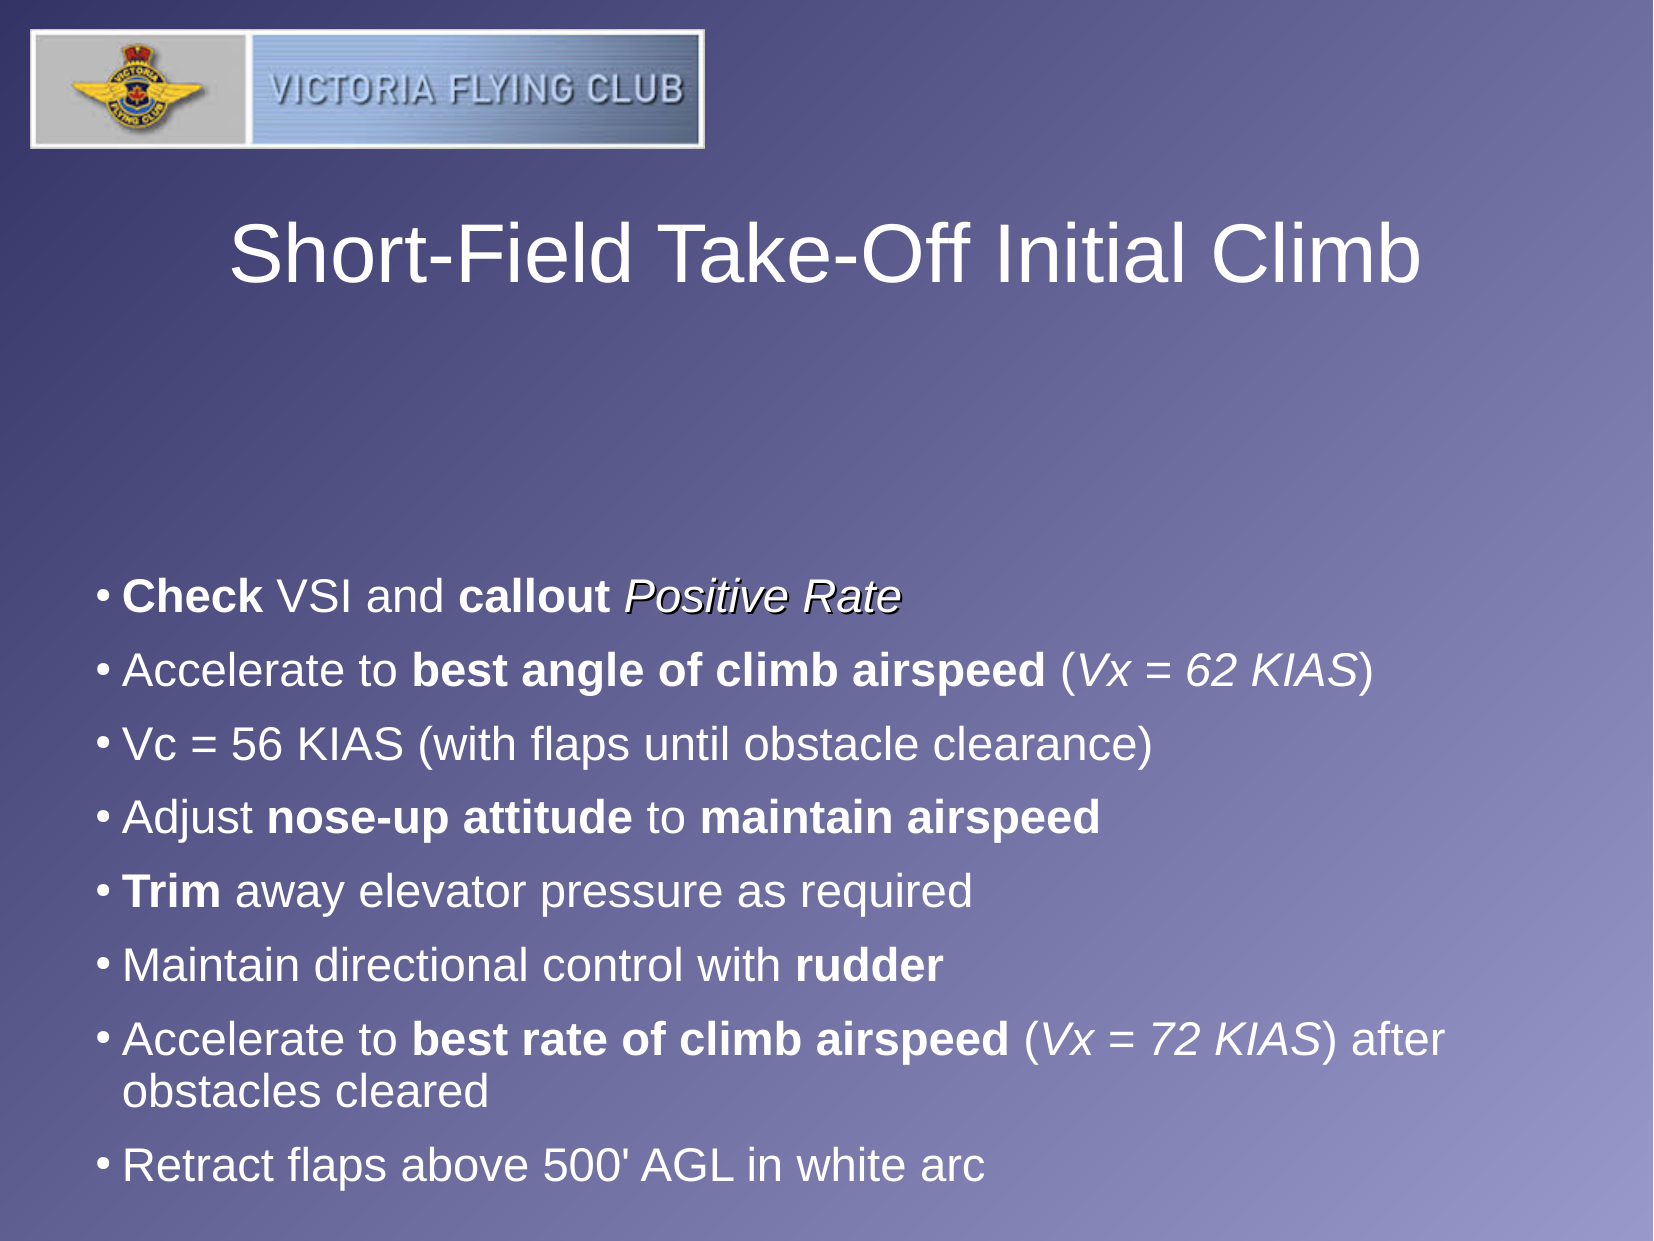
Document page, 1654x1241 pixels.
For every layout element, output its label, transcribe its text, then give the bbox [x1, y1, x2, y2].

picture [30, 29, 705, 149]
list Check VSI and callout Positive Rate Accelerate to best angle of climb airspeed (Vx = 62 KIAS) Vc = 56 KIAS (with flaps until obstacle clearance) Adjust nose-up attitude to maintain airspeed Trim away elevator pressure as required Maintain directional control with rudder Accelerate to best rate of climb airspeed (Vx = 72 KIAS) after obstacles cleared Retract flaps above 500' AGL in white arc [82, 570, 1571, 1201]
title Short-Field Take-Off Initial Climb [82, 150, 1571, 358]
